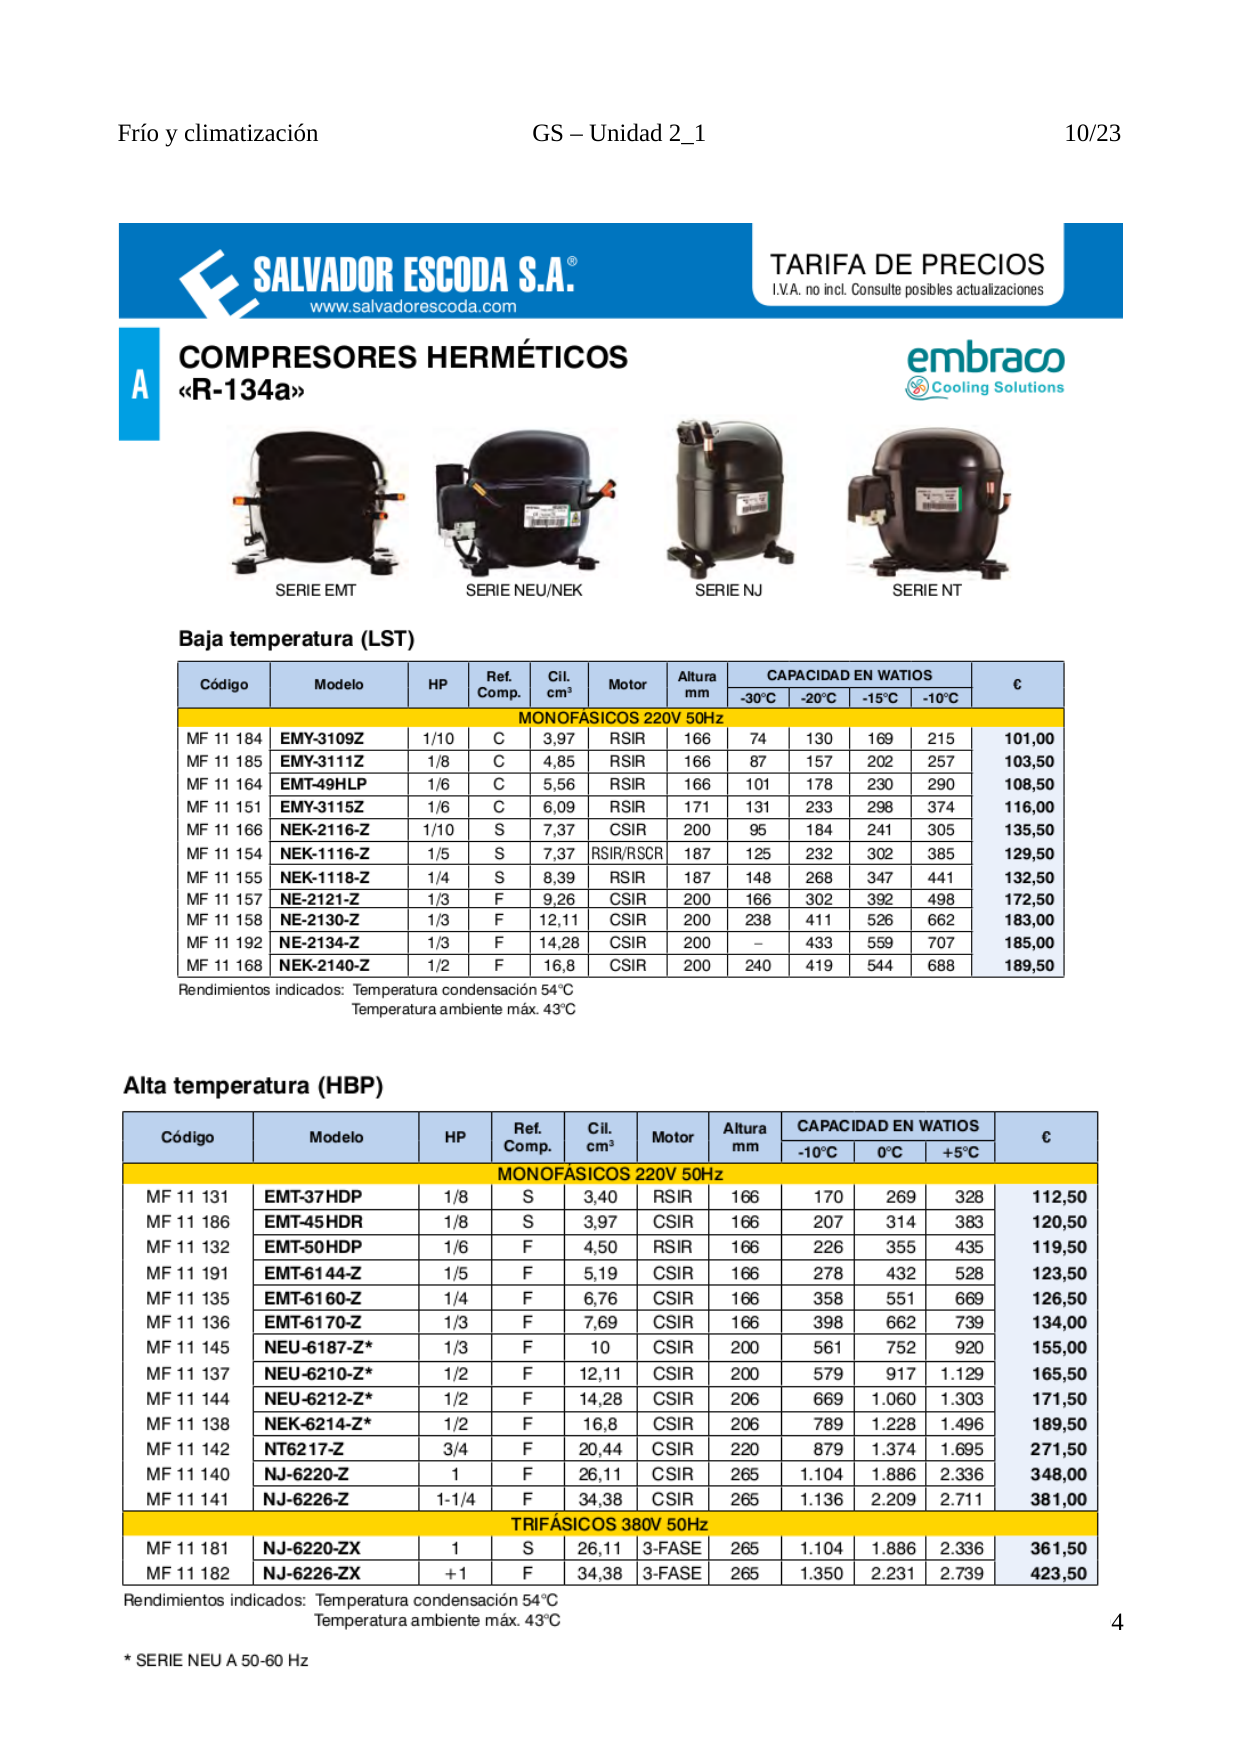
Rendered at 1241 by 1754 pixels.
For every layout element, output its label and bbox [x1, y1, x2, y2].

picture [106, 1067, 1111, 1680]
picture [132, 369, 148, 398]
picture [118, 223, 1123, 1020]
